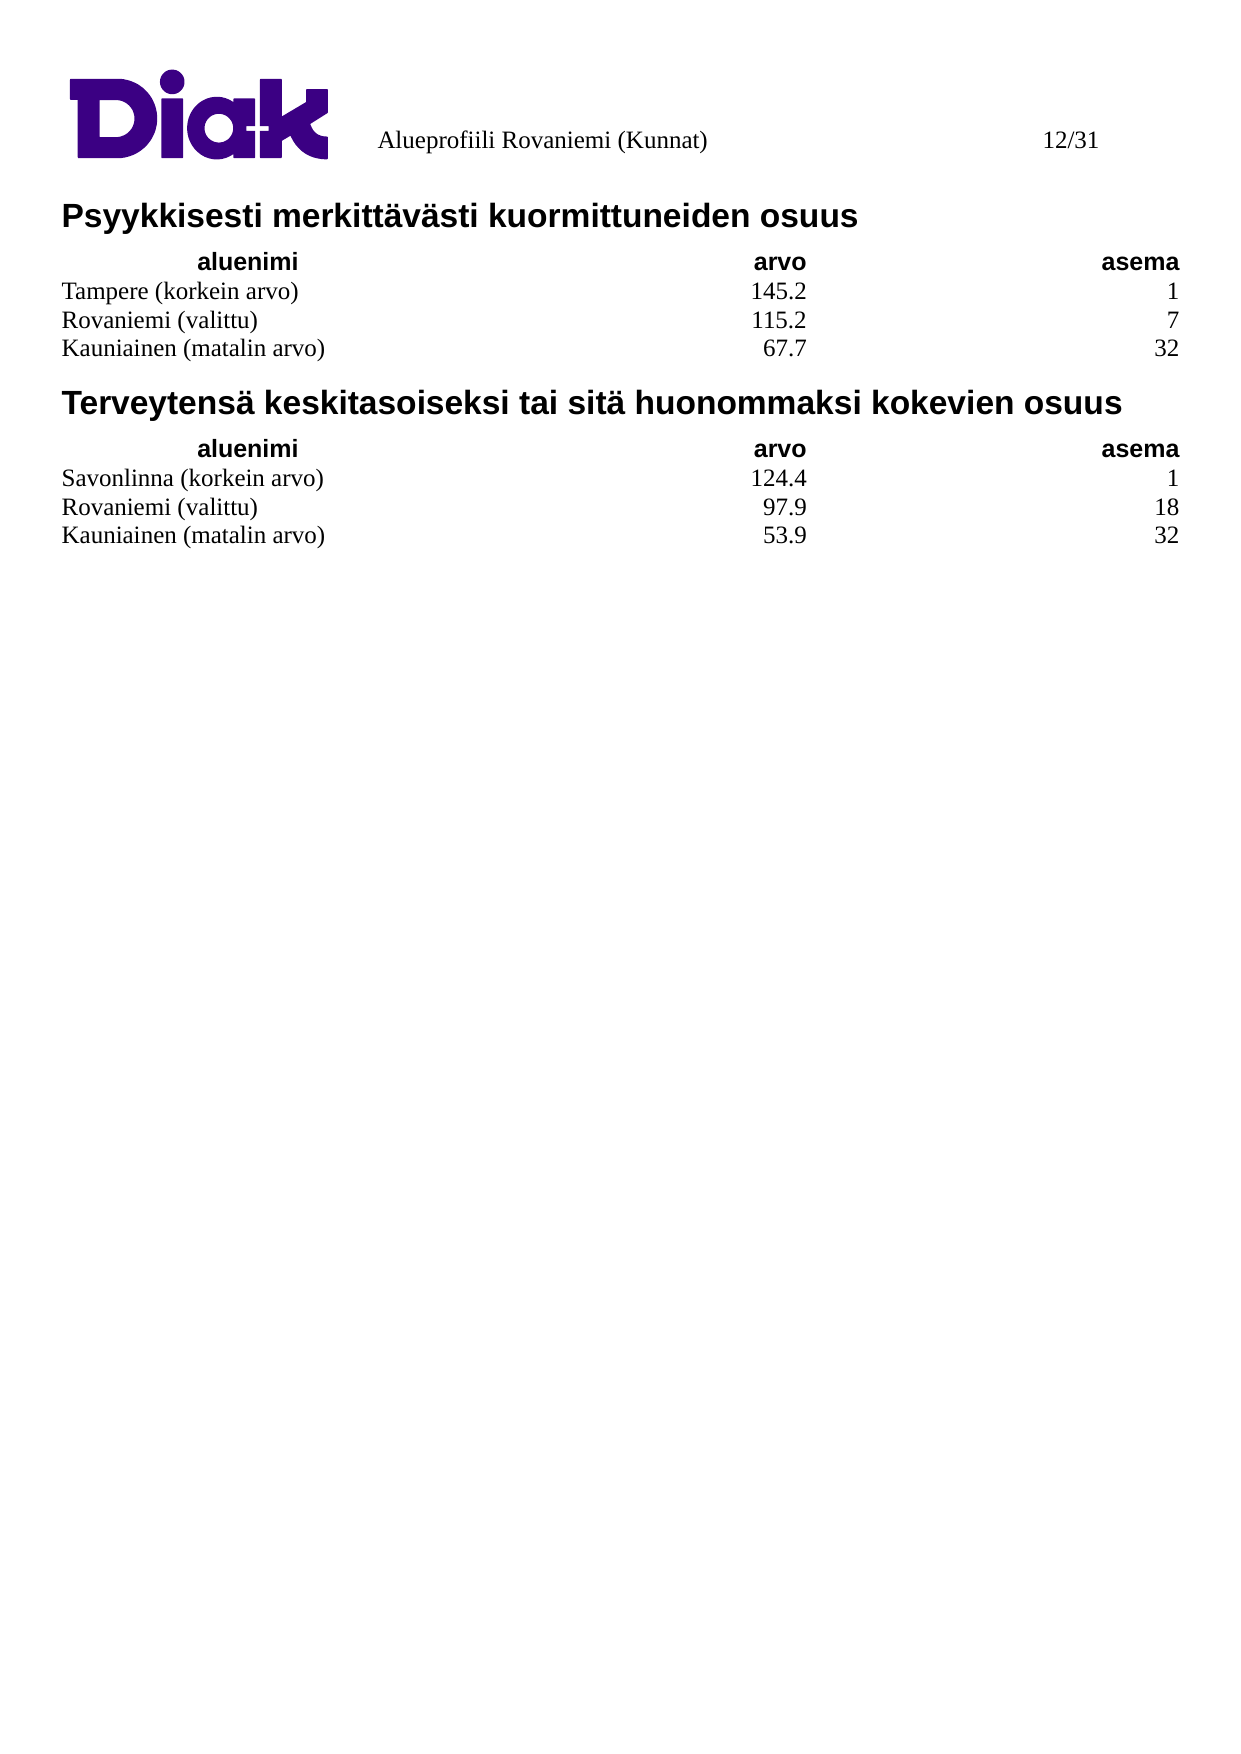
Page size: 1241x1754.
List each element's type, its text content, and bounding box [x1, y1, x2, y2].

table_cell 97.9 [434, 492, 806, 521]
table_cell 18 [806, 492, 1179, 521]
table_header asema [806, 247, 1179, 276]
table_header aluenimi [61, 247, 434, 276]
table_cell Kauniainen (matalin arvo) [61, 521, 434, 549]
table_cell 67.7 [434, 334, 806, 362]
table_cell 32 [806, 521, 1179, 549]
table_cell Kauniainen (matalin arvo) [61, 334, 434, 362]
table_cell 53.9 [434, 521, 806, 549]
table_header arvo [434, 434, 806, 463]
table_cell 32 [806, 334, 1179, 362]
subtitle Psyykkisesti merkittävästi kuormittuneiden osuus [61, 196, 1179, 235]
table_cell Rovaniemi (valittu) [61, 492, 434, 521]
table_cell 115.2 [434, 305, 806, 333]
table_cell 7 [806, 305, 1179, 333]
table_cell 1 [806, 463, 1179, 492]
table_header asema [806, 434, 1179, 463]
table_cell 145.2 [434, 276, 806, 305]
table_cell Rovaniemi (valittu) [61, 305, 434, 333]
table_cell 124.4 [434, 463, 806, 492]
table_header arvo [434, 247, 806, 276]
table_cell Tampere (korkein arvo) [61, 276, 434, 305]
table_header aluenimi [61, 434, 434, 463]
subtitle Terveytensä keskitasoiseksi tai sitä huonommaksi kokevien osuus [61, 383, 1179, 422]
table_cell 1 [806, 276, 1179, 305]
table_cell Savonlinna (korkein arvo) [61, 463, 434, 492]
